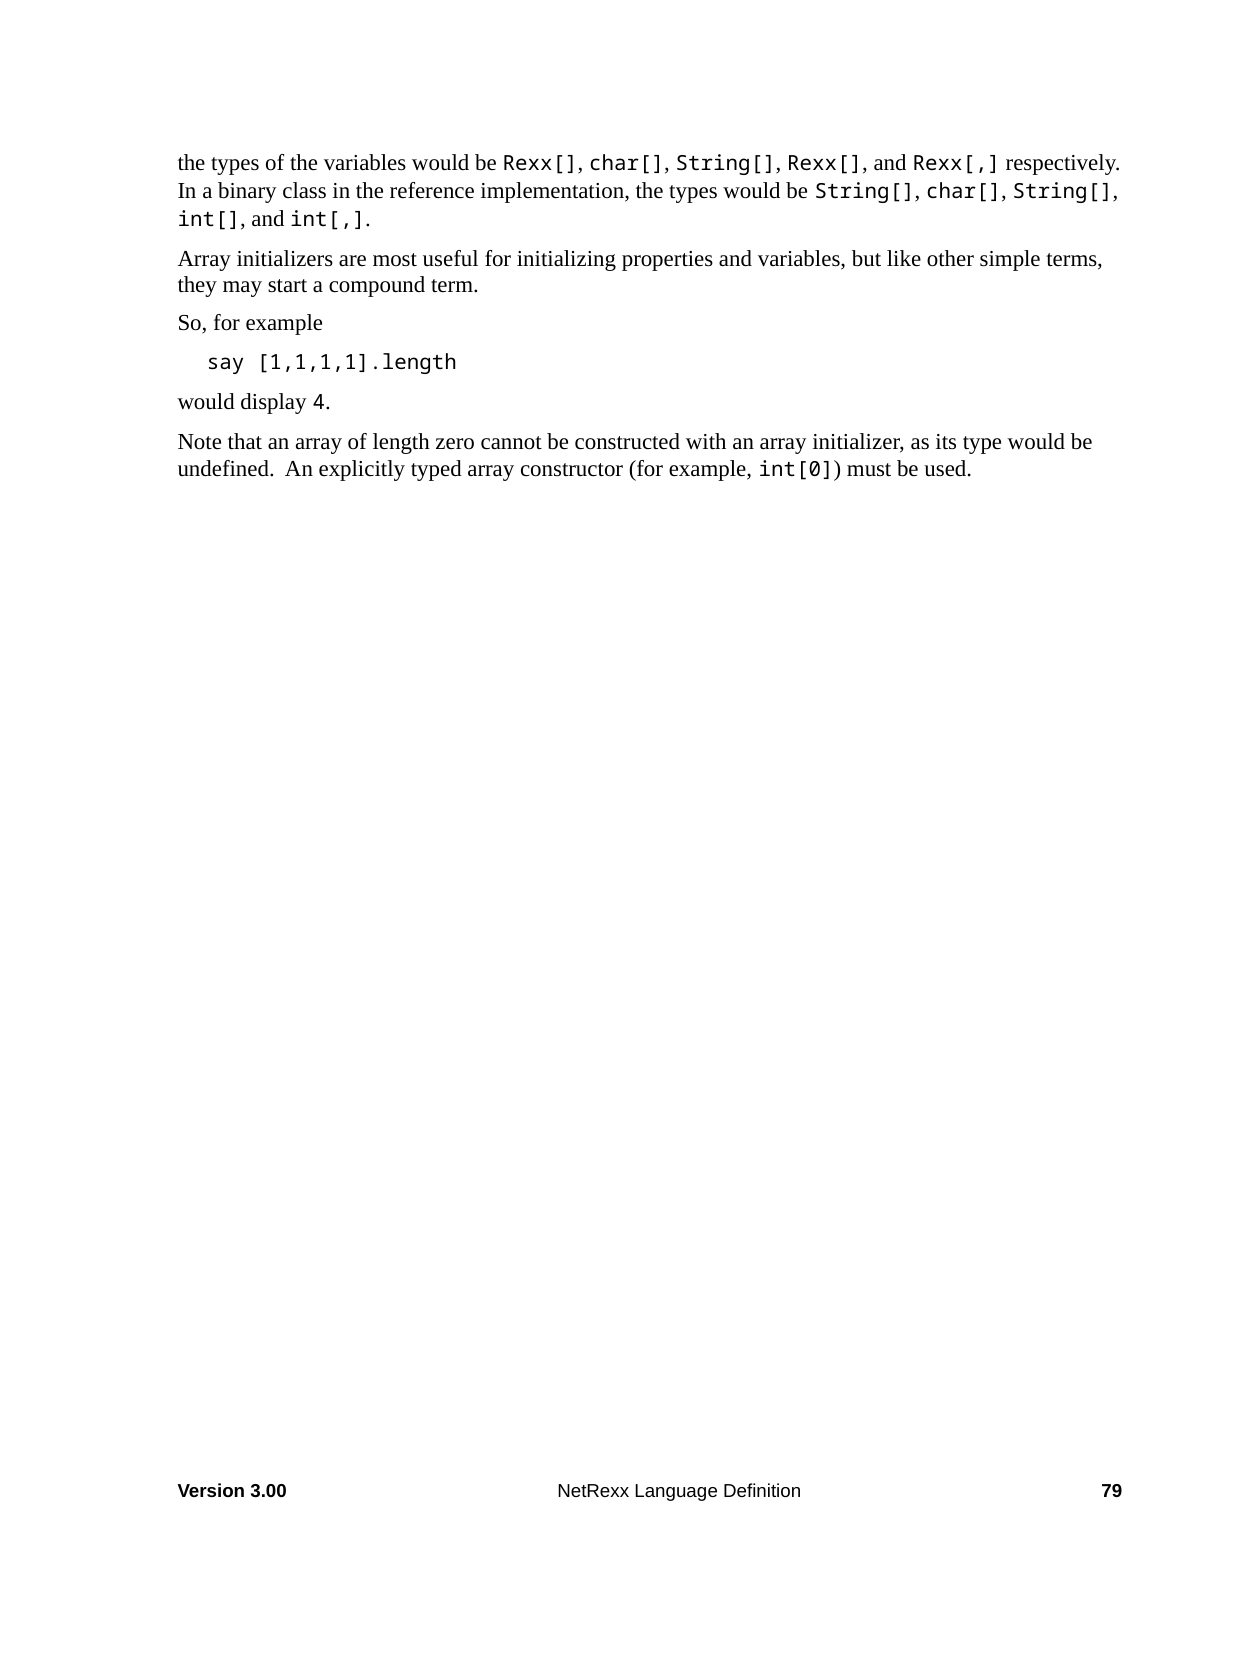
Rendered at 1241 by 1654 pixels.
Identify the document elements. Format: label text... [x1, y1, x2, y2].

text Note that an array of length zero cannot be constructed with an array initializer, as its type would be undefined. An explicitly typed array constructor (for example, int[0]) must be used. [177, 428, 1122, 482]
text So, for example [177, 309, 1122, 336]
text Array initializers are most useful for initializing properties and variables, but like other simple terms, they may start a compound term. [177, 245, 1122, 297]
text would display 4. [177, 387, 1122, 416]
text say [1,1,1,1].length [207, 347, 1122, 376]
text the types of the variables would be Rexx[], char[], String[], Rexx[], and Rexx[,] respectively. In a binary class in the reference implementation, the types would be String[], char[], String[], int[], and int[,]. [177, 148, 1122, 233]
